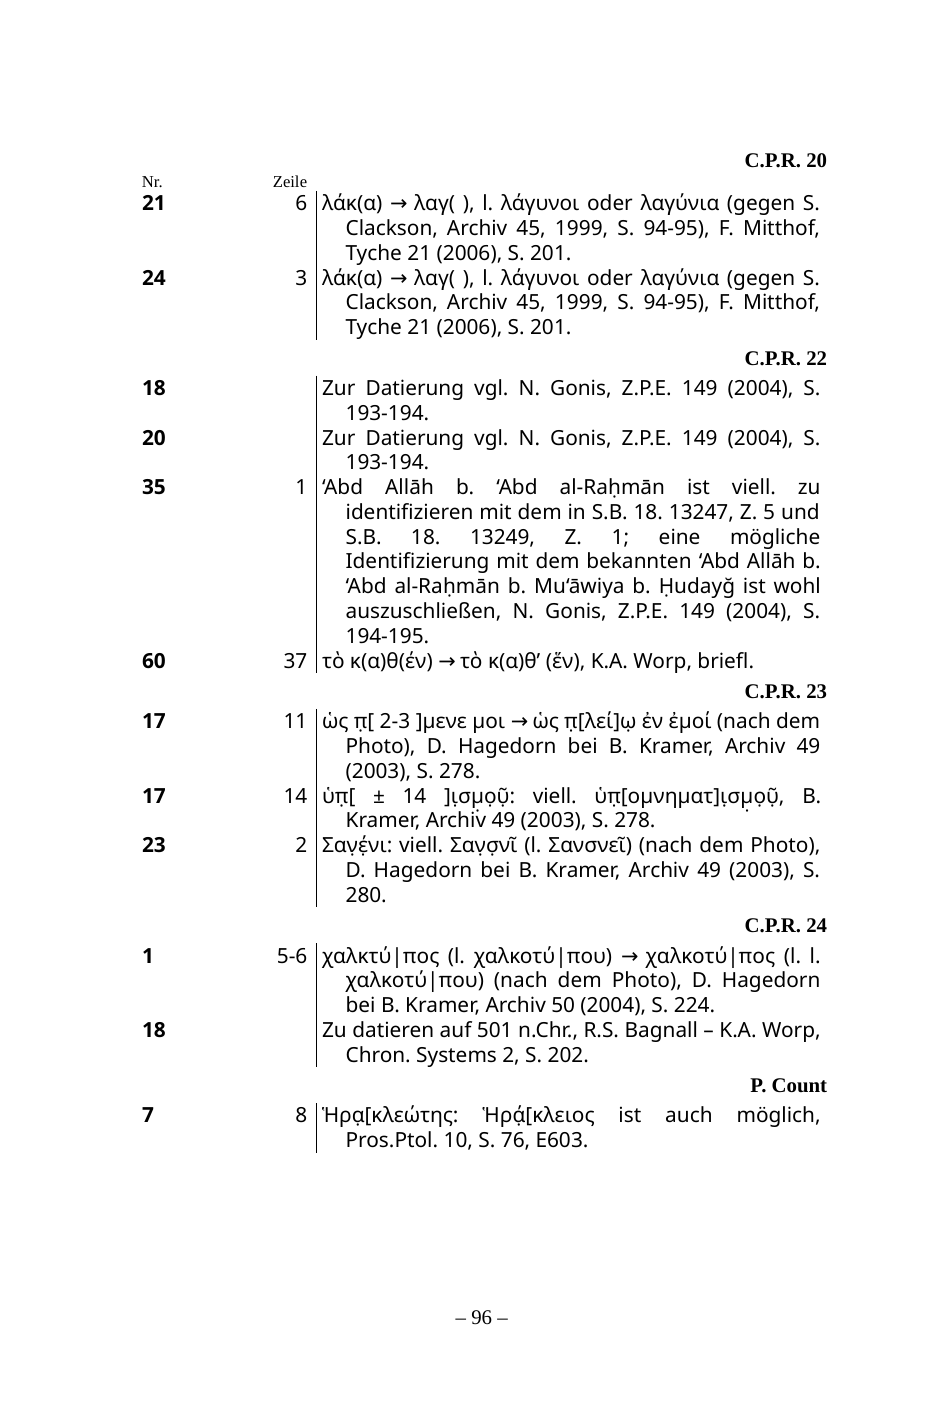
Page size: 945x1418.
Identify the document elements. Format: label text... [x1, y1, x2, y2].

table_header [224, 376, 316, 425]
table_cell 18 [136, 1018, 224, 1067]
table_header 7 [136, 1103, 224, 1153]
subtitle C.P.R. 24 [136, 913, 827, 937]
table_cell 35 [136, 475, 224, 648]
table_cell 21 [136, 191, 224, 265]
table_header 11 [224, 709, 316, 783]
table_cell 3 [224, 265, 316, 339]
table_header 17 [136, 709, 224, 783]
table_cell λάκ(α) → λαγ( ), l. λάγυνοι oder λαγύνια (gegen S. Clackson, Archiv 45, 1999, S. 94-95), F. Mitthof, Tyche 21 (2006), S. 201. [317, 191, 827, 265]
table_cell Zu datieren auf 501 n.Chr., R.S. Bagnall – K.A. Worp, Chron. Systems 2, S. 202. [317, 1018, 827, 1067]
table_cell 6 [224, 191, 316, 265]
table_cell Zur Datierung vgl. N. Gonis, Z.P.E. 149 (2004), S. 193-194. [317, 425, 827, 475]
table_cell [224, 1018, 316, 1067]
table_cell 23 [136, 833, 224, 907]
table_cell 37 [224, 648, 316, 673]
table_cell ὑπ̣[ ± 14 ]ι̣σμ̣ο̣ῦ̣: viell. ὑπ̣[ομνηματ]ι̣σμ̣ο̣ῦ̣, B. Kramer, Archiv 49 (2003), S. 278. [317, 783, 827, 833]
table_cell Σαν̣έ̣νι: viell. Σαν̣σ̣νῖ (l. Σανσνεῖ) (nach dem Photo), D. Hagedorn bei B. Kramer, Archiv 49 (2003), S. 280. [317, 833, 827, 907]
table_cell 20 [136, 425, 224, 475]
table_header 1 [136, 943, 224, 1018]
table_cell 60 [136, 648, 224, 673]
subtitle C.P.R. 23 [136, 679, 827, 703]
table_cell [224, 425, 316, 475]
table_header χαλκτύ|πος (l. χαλκοτύ|που) → χαλκοτύ|πος (l. l. χαλκοτύ|που) (nach dem Photo), D. Hagedorn bei B. Kramer, Archiv 50 (2004), S. 224. [317, 943, 827, 1018]
subtitle P. Count [136, 1073, 827, 1097]
table_cell 17 [136, 783, 224, 833]
table_header 8 [224, 1103, 316, 1153]
table_cell τὸ κ(α)θ(έν) → τὸ κ(α)θ’ (ἕν), K.A. Worp, briefl. [317, 648, 827, 673]
table_header ὡς π̣[ 2-3 ]μενε μοι → ὡς π̣[λεί]ω̣ ἐν ἐμοί (nach dem Photo), D. Hagedorn bei B. Kramer, Archiv 49 (2003), S. 278. [317, 709, 827, 783]
subtitle C.P.R. 22 [136, 346, 827, 369]
table_cell 14 [224, 783, 316, 833]
table_header 5-6 [224, 943, 316, 1018]
table_header 18 [136, 376, 224, 425]
table_header Zur Datierung vgl. N. Gonis, Z.P.E. 149 (2004), S. 193-194. [317, 376, 827, 425]
table_cell 24 [136, 265, 224, 339]
table_cell λάκ(α) → λαγ( ), l. λάγυνοι oder λαγύνια (gegen S. Clackson, Archiv 45, 1999, S. 94-95), F. Mitthof, Tyche 21 (2006), S. 201. [317, 265, 827, 339]
table_cell 1 [224, 475, 316, 648]
table_cell ‘Abd Allāh b. ‘Abd al-Raḥmān ist viell. zu identifizieren mit dem in S.B. 18. 13247, Z. 5 und S.B. 18. 13249, Z. 1; eine mögliche Identifizierung mit dem bekannten ‘Abd Allāh b. ‘Abd al-Raḥmān b. Mu‘āwiya b. Ḥudayğ ist wohl auszuschließen, N. Gonis, Z.P.E. 149 (2004), S. 194-195. [317, 475, 827, 648]
table_cell 2 [224, 833, 316, 907]
table_header Ἡρα̣[κλεώτης: Ἡρά̣[κλειος ist auch möglich, Pros.Ptol. 10, S. 76, E603. [317, 1103, 827, 1153]
